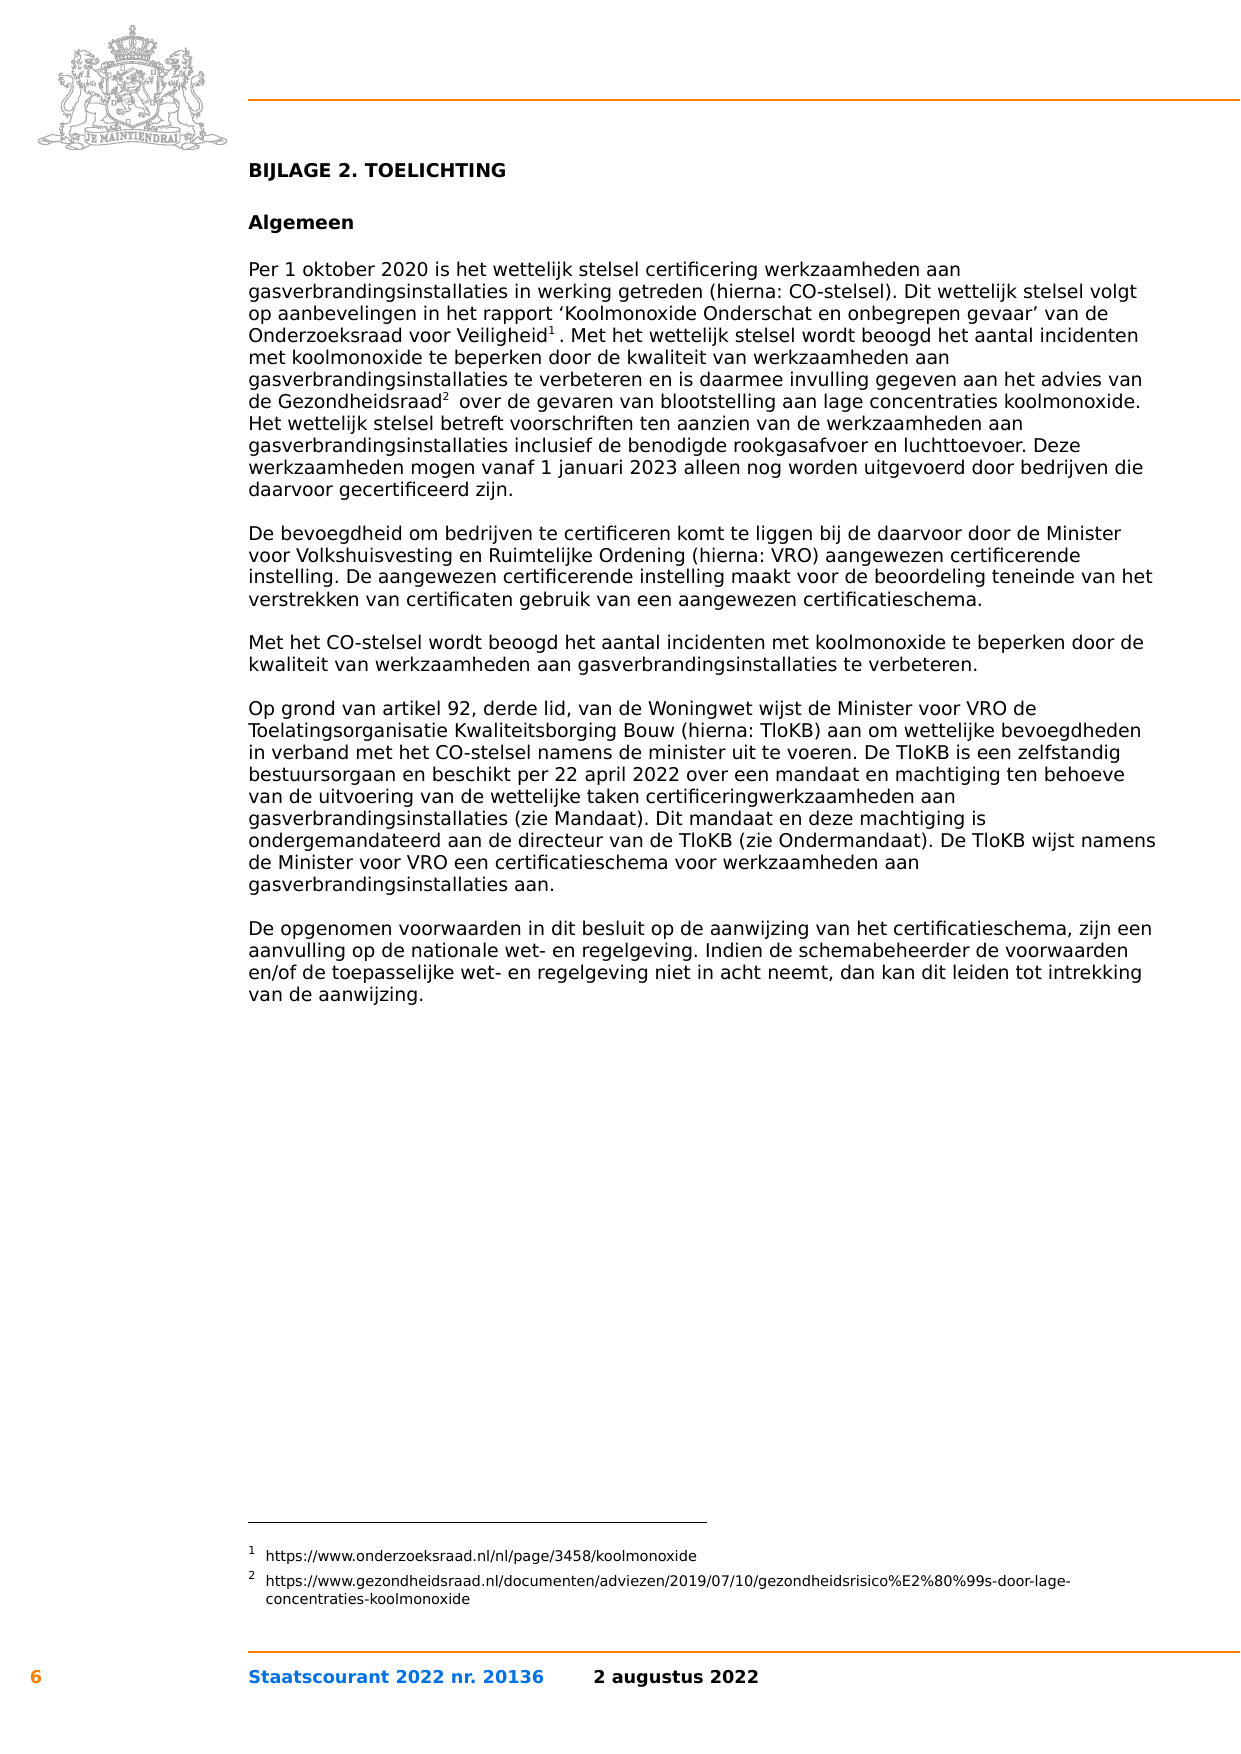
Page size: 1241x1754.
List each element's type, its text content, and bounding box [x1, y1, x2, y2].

text De bevoegdheid om bedrijven te certificeren komt te liggen bij de daarvoor door de Minister voor Volkshuisvesting en Ruimtelijke Ordening (hierna: VRO) aangewezen certificerende instelling. De aangewezen certificerende instelling maakt voor de beoordeling teneinde van het verstrekken van certificaten gebruik van een aangewezen certificatieschema. [248, 522, 1163, 610]
text https://www.gezondheidsraad.nl/documenten/adviezen/2019/07/10/gezondheidsrisico%E2%80%99s-door-lage-concentraties-koolmonoxide [248, 1569, 1163, 1608]
text Met het CO-stelsel wordt beoogd het aantal incidenten met koolmonoxide te beperken door de kwaliteit van werkzaamheden aan gasverbrandingsinstallaties te verbeteren. [248, 632, 1163, 676]
text https://www.onderzoeksraad.nl/nl/page/3458/koolmonoxide [248, 1544, 1163, 1566]
subtitle BIJLAGE 2. TOELICHTING [248, 160, 1163, 182]
subtitle Algemeen [248, 212, 1163, 234]
text De opgenomen voorwaarden in dit besluit op de aanwijzing van het certificatieschema, zijn een aanvulling op de nationale wet- en regelgeving. Indien de schemabeheerder de voorwaarden en/of de toepasselijke wet- en regelgeving niet in acht neemt, dan kan dit leiden tot intrekking van de aanwijzing. [248, 918, 1163, 1006]
text Per 1 oktober 2020 is het wettelijk stelsel certificering werkzaamheden aan gasverbrandingsinstallaties in werking getreden (hierna: CO-stelsel). Dit wettelijk stelsel volgt op aanbevelingen in het rapport ‘Koolmonoxide Onderschat en onbegrepen gevaar’ van de Onderzoeksraad voor Veiligheid. Met het wettelijk stelsel wordt beoogd het aantal incidenten met koolmonoxide te beperken door de kwaliteit van werkzaamheden aan gasverbrandingsinstallaties te verbeteren en is daarmee invulling gegeven aan het advies van de Gezondheidsraad over de gevaren van blootstelling aan lage concentraties koolmonoxide. Het wettelijk stelsel betreft voorschriften ten aanzien van de werkzaamheden aan gasverbrandingsinstallaties inclusief de benodigde rookgasafvoer en luchttoevoer. Deze werkzaamheden mogen vanaf 1 januari 2023 alleen nog worden uitgevoerd door bedrijven die daarvoor gecertificeerd zijn. [248, 259, 1163, 501]
picture [38, 25, 227, 150]
text Op grond van artikel 92, derde lid, van de Woningwet wijst de Minister voor VRO de Toelatingsorganisatie Kwaliteitsborging Bouw (hierna: TloKB) aan om wettelijke bevoegdheden in verband met het CO-stelsel namens de minister uit te voeren. De TloKB is een zelfstandig bestuursorgaan en beschikt per 22 april 2022 over een mandaat en machtiging ten behoeve van de uitvoering van de wettelijke taken certificeringwerkzaamheden aan gasverbrandingsinstallaties (zie Mandaat). Dit mandaat en deze machtiging is ondergemandateerd aan de directeur van de TloKB (zie Ondermandaat). De TloKB wijst namens de Minister voor VRO een certificatieschema voor werkzaamheden aan gasverbrandingsinstallaties aan. [248, 698, 1163, 896]
